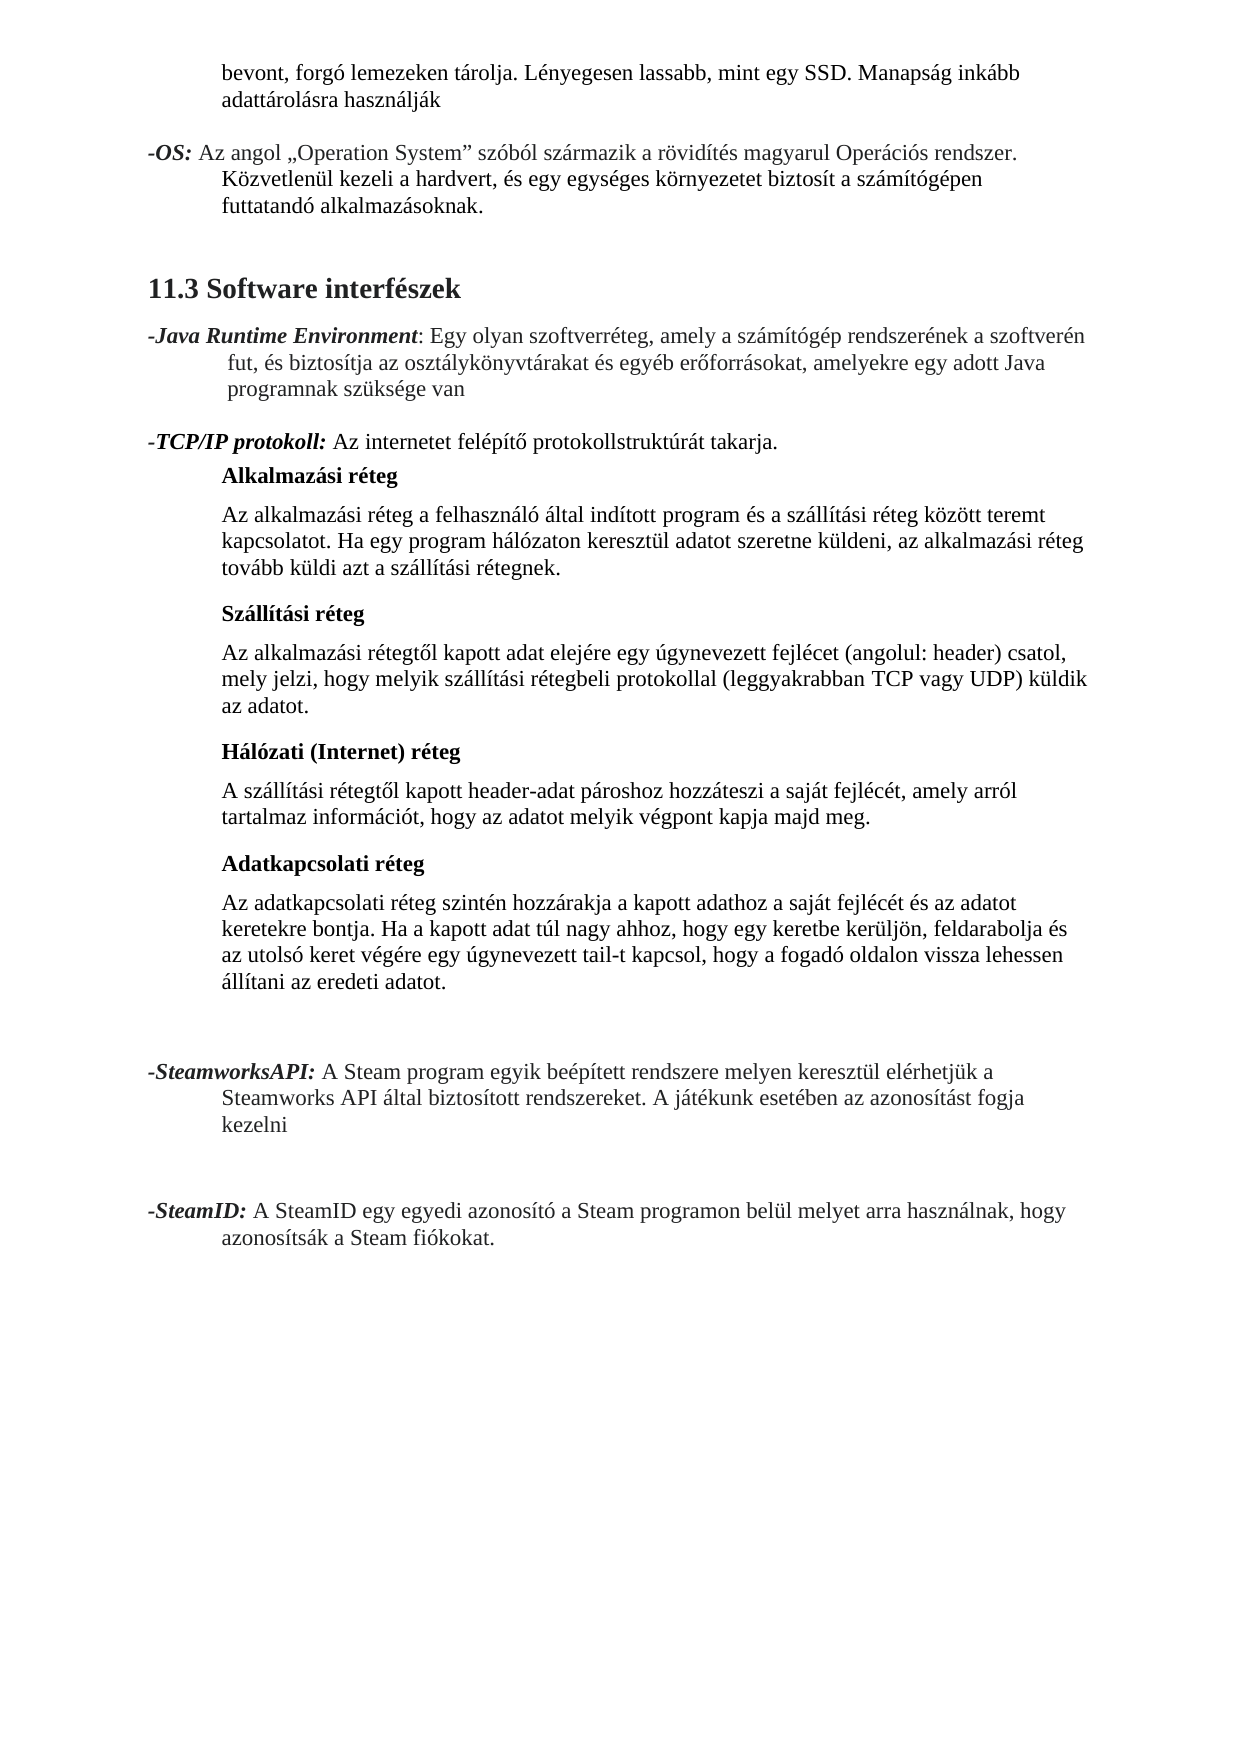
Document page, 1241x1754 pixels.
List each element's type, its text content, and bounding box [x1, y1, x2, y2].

text Közvetlenül kezeli a hardvert, és egy egységes környezetet biztosít a számítógépen [148, 165, 1092, 192]
text -SteamworksAPI: A Steam program egyik beépített rendszere melyen keresztül elérhetjük a [148, 1058, 1092, 1084]
subtitle Hálózati (Internet) réteg [148, 738, 1092, 764]
text adattárolásra használják [148, 86, 1092, 112]
text bevont, forgó lemezeken tárolja. Lényegesen lassabb, mint egy SSD. Manapság inkább [148, 59, 1092, 85]
subtitle Alkalmazási réteg [148, 462, 1092, 489]
text -Java Runtime Environment: Egy olyan szoftverréteg, amely a számítógép rendszerének a szoftverén [148, 322, 1092, 348]
text -OS: Az angol „Operation System” szóból származik a rövidítés magyarul Operációs rendszer. [148, 139, 1092, 165]
text Az alkalmazási rétegtől kapott adat elejére egy úgynevezett fejlécet (angolul: header) csatol, mely jelzi, hogy melyik szállítási rétegbeli protokollal (leggyakrabban TCP vagy UDP) küldik az adatot. [221, 639, 1092, 718]
text Az alkalmazási réteg a felhasználó által indított program és a szállítási réteg között teremt kapcsolatot. Ha egy program hálózaton keresztül adatot szeretne küldeni, az alkalmazási réteg tovább küldi azt a szállítási rétegnek. [221, 501, 1092, 580]
subtitle Szállítási réteg [148, 600, 1092, 627]
text Az adatkapcsolati réteg szintén hozzárakja a kapott adathoz a saját fejlécét és az adatot keretekre bontja. Ha a kapott adat túl nagy ahhoz, hogy egy keretbe kerüljön, feldarabolja és az utolsó keret végére egy úgynevezett tail-t kapcsol, hogy a fogadó oldalon vissza lehessen állítani az eredeti adatot. [221, 889, 1092, 994]
text futtatandó alkalmazásoknak. [148, 192, 1092, 218]
text azonosítsák a Steam fiókokat. [148, 1224, 1092, 1250]
text fut, és biztosítja az osztálykönyvtárakat és egyéb erőforrásokat, amelyekre egy adott Java [148, 349, 1092, 375]
subtitle Adatkapcsolati réteg [148, 850, 1092, 876]
text 11.3 Software interfészek [148, 272, 1092, 305]
text Steamworks API által biztosított rendszereket. A játékunk esetében az azonosítást fogja kezelni [221, 1084, 1092, 1137]
text A szállítási rétegtől kapott header-adat pároshoz hozzáteszi a saját fejlécét, amely arról tartalmaz információt, hogy az adatot melyik végpont kapja majd meg. [221, 777, 1092, 830]
text programnak szüksége van [148, 375, 1092, 402]
text -SteamID: A SteamID egy egyedi azonosító a Steam programon belül melyet arra használnak, hogy [148, 1197, 1092, 1224]
text -TCP/IP protokoll: Az internetet felépítő protokollstruktúrát takarja. [148, 428, 1092, 455]
